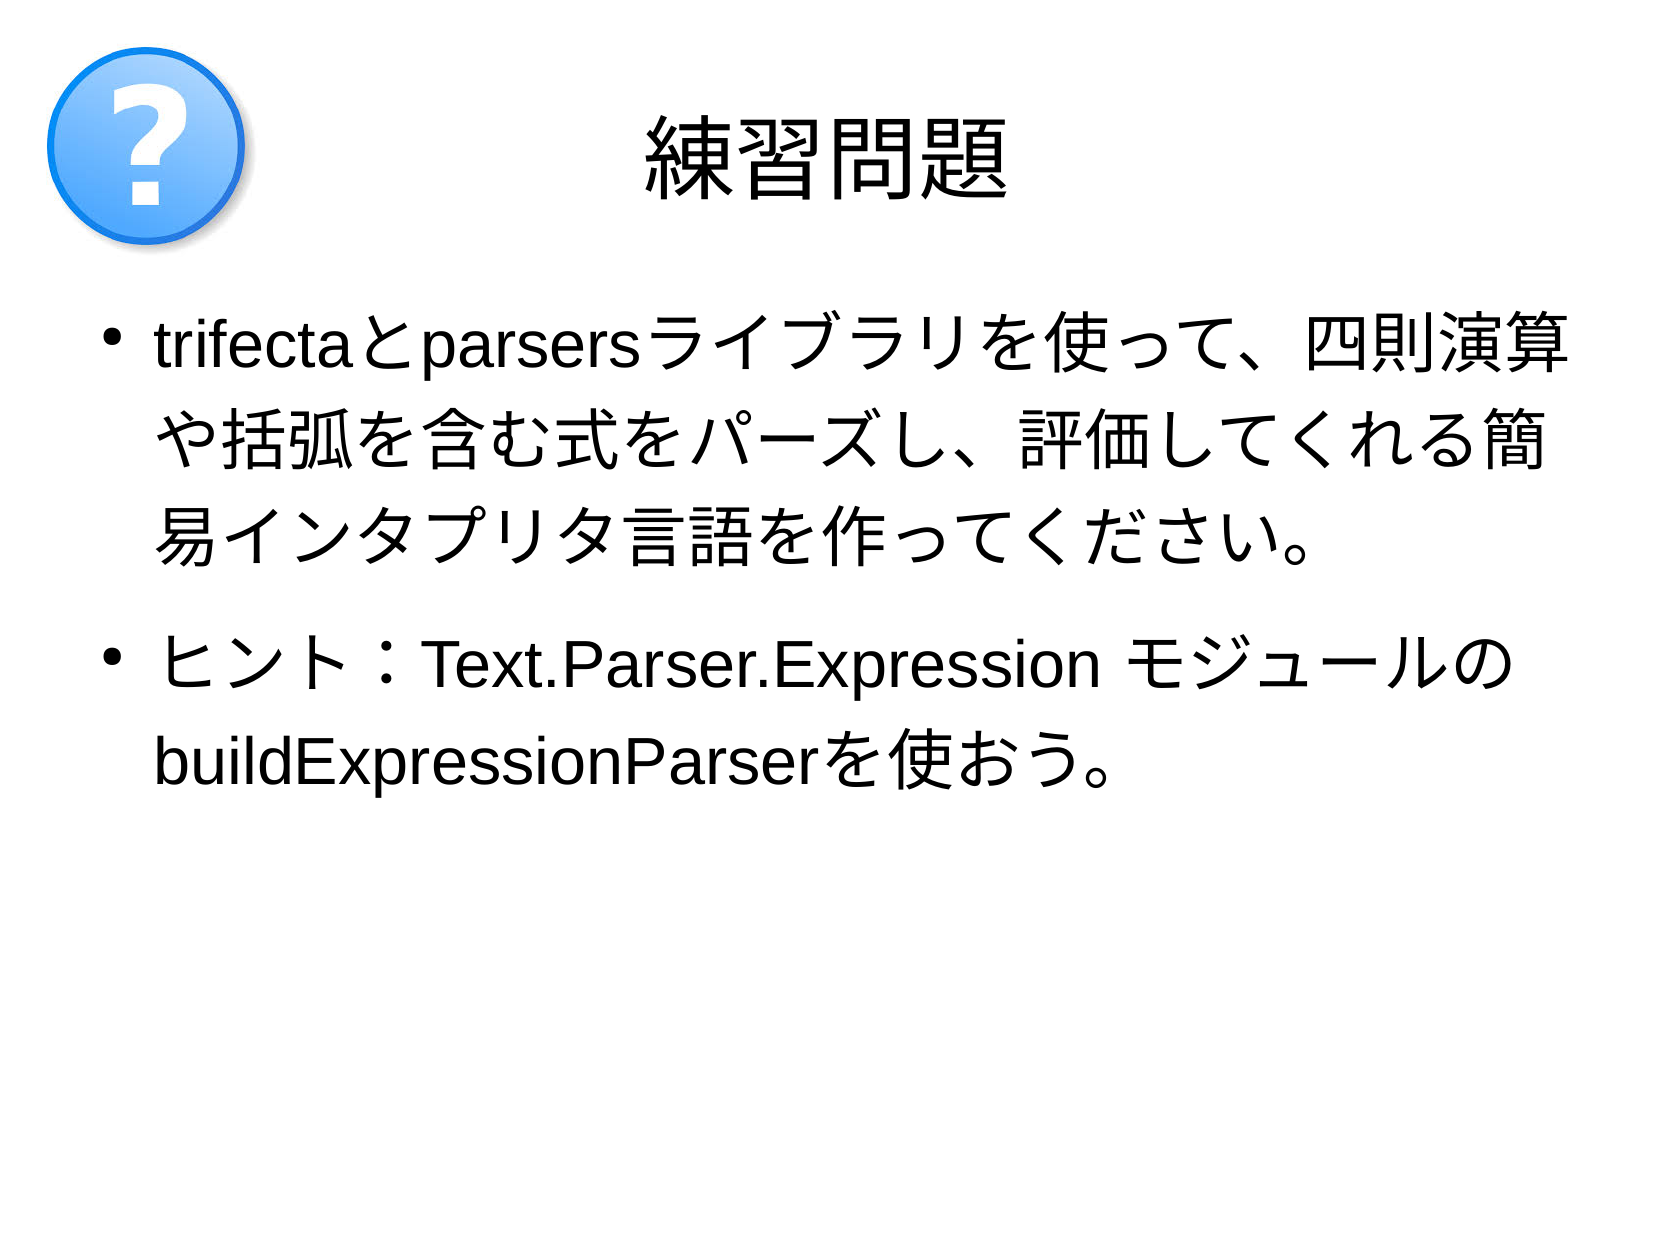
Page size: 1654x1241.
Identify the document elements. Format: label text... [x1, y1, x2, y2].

title 練習問題 [260, 49, 1571, 257]
picture [38, 35, 260, 257]
list trifectaとparsersライブラリを使って、四則演算や括弧を含む式をパーズし、評価してくれる簡易インタプリタ言語を作ってください。 ヒント：Text.Parser.Expression モジュールのbuildExpressionParserを使おう。 [82, 290, 1571, 1010]
